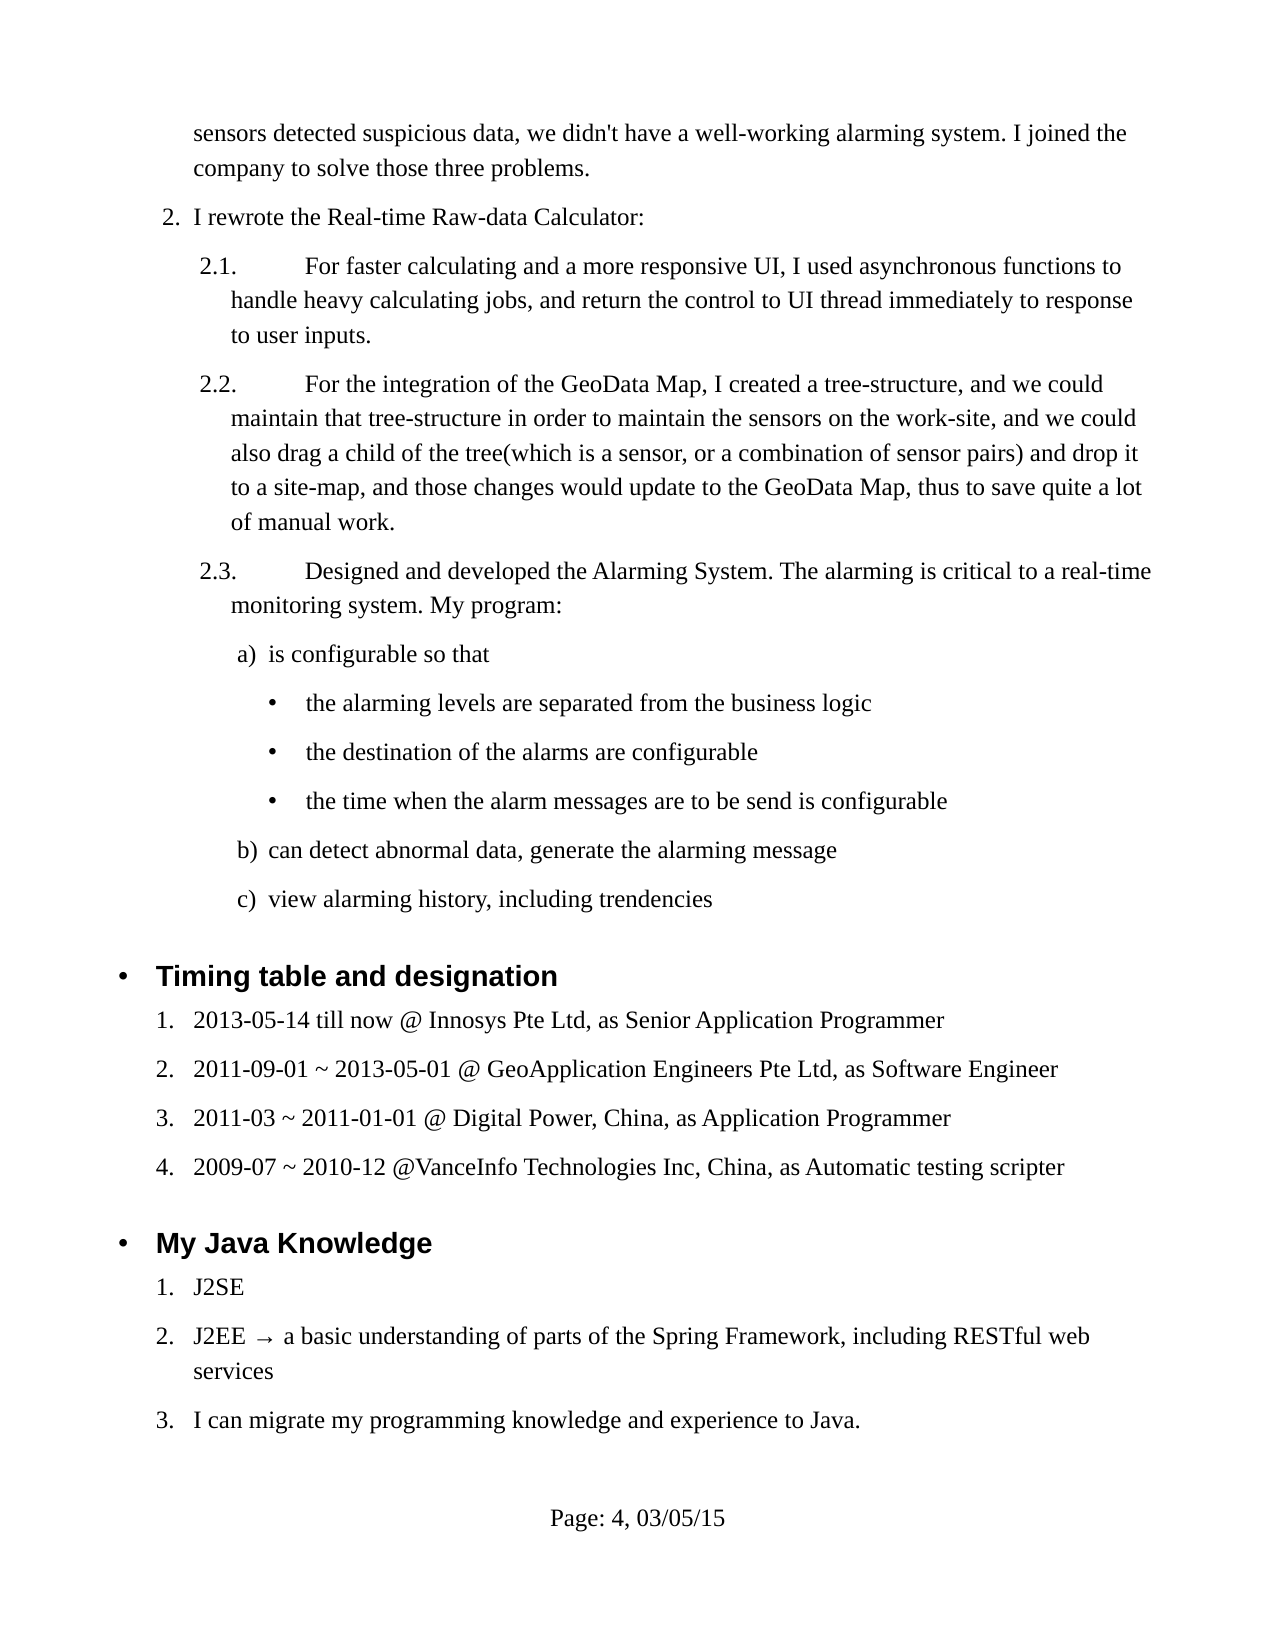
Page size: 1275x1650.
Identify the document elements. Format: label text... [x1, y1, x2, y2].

list 2011-03 ~ 2011-01-01 @ Digital Power, China, as Application Programmer [156, 1103, 1157, 1132]
list the alarming levels are separated from the business logic [268, 688, 1157, 717]
list 2009-07 ~ 2010-12 @VanceInfo Technologies Inc, China, as Automatic testing scripter [156, 1152, 1157, 1181]
list the destination of the alarms are configurable [268, 737, 1157, 766]
list 2011-09-01 ~ 2013-05-01 @ GeoApplication Engineers Pte Ltd, as Software Engineer [156, 1054, 1157, 1083]
list view alarming history, including trendencies [231, 884, 1157, 913]
list sensors detected suspicious data, we didn't have a well-working alarming system. I joined the company to solve those three problems. [156, 118, 1157, 181]
list is configurable so that [231, 639, 1157, 668]
subtitle My Java Knowledge [118, 1226, 1157, 1260]
list can detect abnormal data, generate the alarming message [231, 836, 1157, 864]
list the time when the alarm messages are to be send is configurable [268, 786, 1157, 815]
list For the integration of the GeoData Map, I created a tree-structure, and we could maintain that tree-structure in order to maintain the sensors on the work-site, and we could also drag a child of the tree(which is a sensor, or a combination of sensor pairs) and drop it to a site-map, and those changes would update to the GeoData Map, thus to save quite a lot of manual work. [193, 369, 1157, 535]
list J2EE → a basic understanding of parts of the Spring Framework, including RESTful web services [156, 1321, 1157, 1385]
list I can migrate my programming knowledge and experience to Java. [156, 1405, 1157, 1434]
list Designed and developed the Alarming System. The alarming is critical to a real-time monitoring system. My program: [193, 556, 1157, 619]
list For faster calculating and a more responsive UI, I used asynchronous functions to handle heavy calculating jobs, and return the control to UI thread immediately to response to user inputs. [193, 251, 1157, 348]
list J2SE [156, 1272, 1157, 1301]
list I rewrote the Real-time Raw-data Calculator: [156, 202, 1157, 230]
list 2013-05-14 till now @ Innosys Pte Ltd, as Senior Application Programmer [156, 1005, 1157, 1034]
subtitle Timing table and designation [118, 959, 1157, 992]
